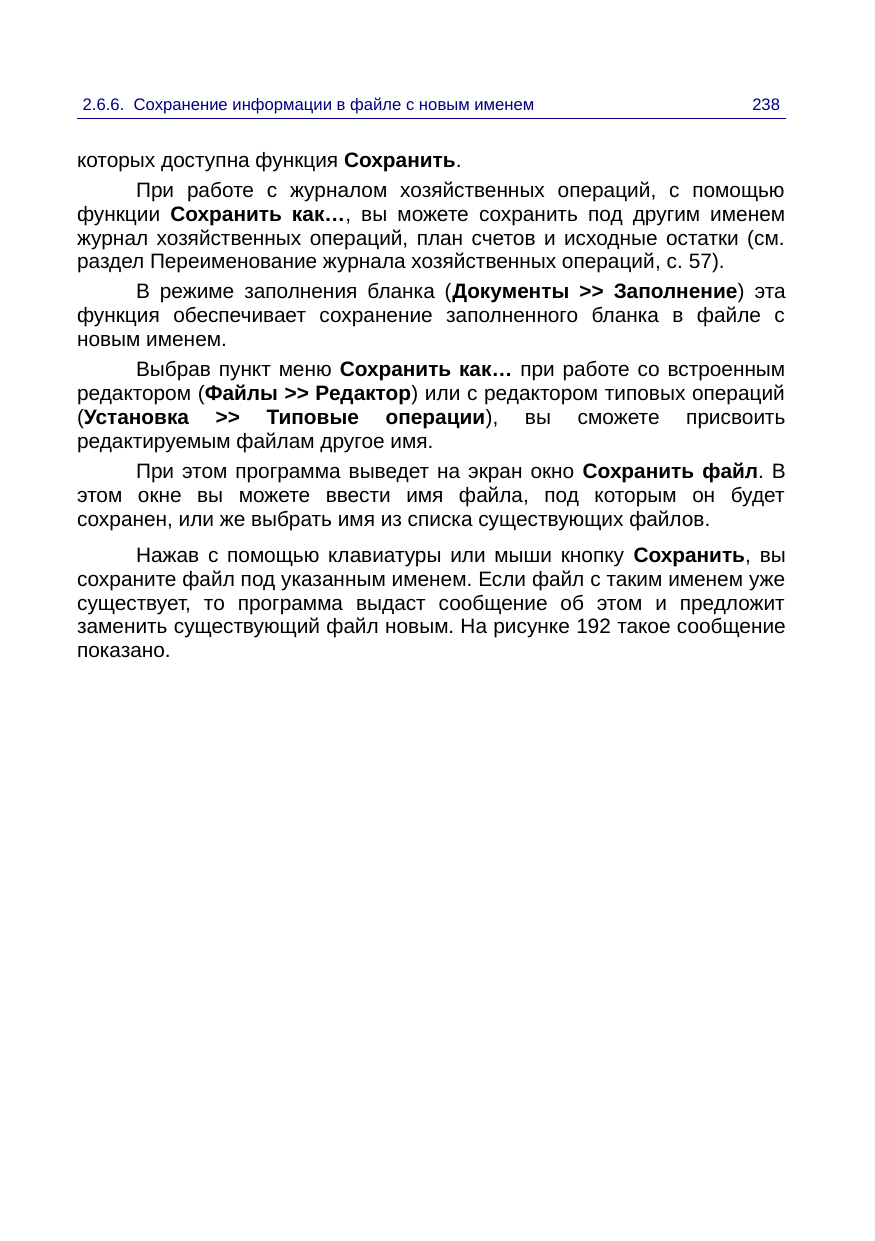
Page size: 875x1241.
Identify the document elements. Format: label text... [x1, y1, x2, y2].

text Нажав с помощью клавиатуры или мыши кнопку Сохранить, вы сохраните файл под указанным именем. Если файл с таким именем уже существует, то программа выдаст сообщение об этом и предложит заменить существующий файл новым. На рисунке 192 такое сообщение показано. [77, 542, 786, 662]
text При этом программа выведет на экран окно Сохранить файл. В этом окне вы можете ввести имя файла, под которым он будет сохранен, или же выбрать имя из списка существующих файлов. [77, 459, 786, 531]
text которых доступна функция Сохранить. [77, 147, 786, 171]
text В режиме заполнения бланка (Документы >> Заполнение) эта функция обеспечивает сохранение заполненного бланка в файле с новым именем. [77, 279, 786, 351]
text Выбрав пункт меню Сохранить как… при работе со встроенным редактором (Файлы >> Редактор) или с редактором типовых операций (Установка >> Типовые операции), вы сможете присвоить редактируемым файлам другое имя. [77, 357, 786, 453]
text При работе с журналом хозяйственных операций, с помощью функции Сохранить как…, вы можете сохранить под другим именем журнал хозяйственных операций, план счетов и исходные остатки (см. раздел Переименование журнала хозяйственных операций, с. 57). [77, 177, 786, 273]
